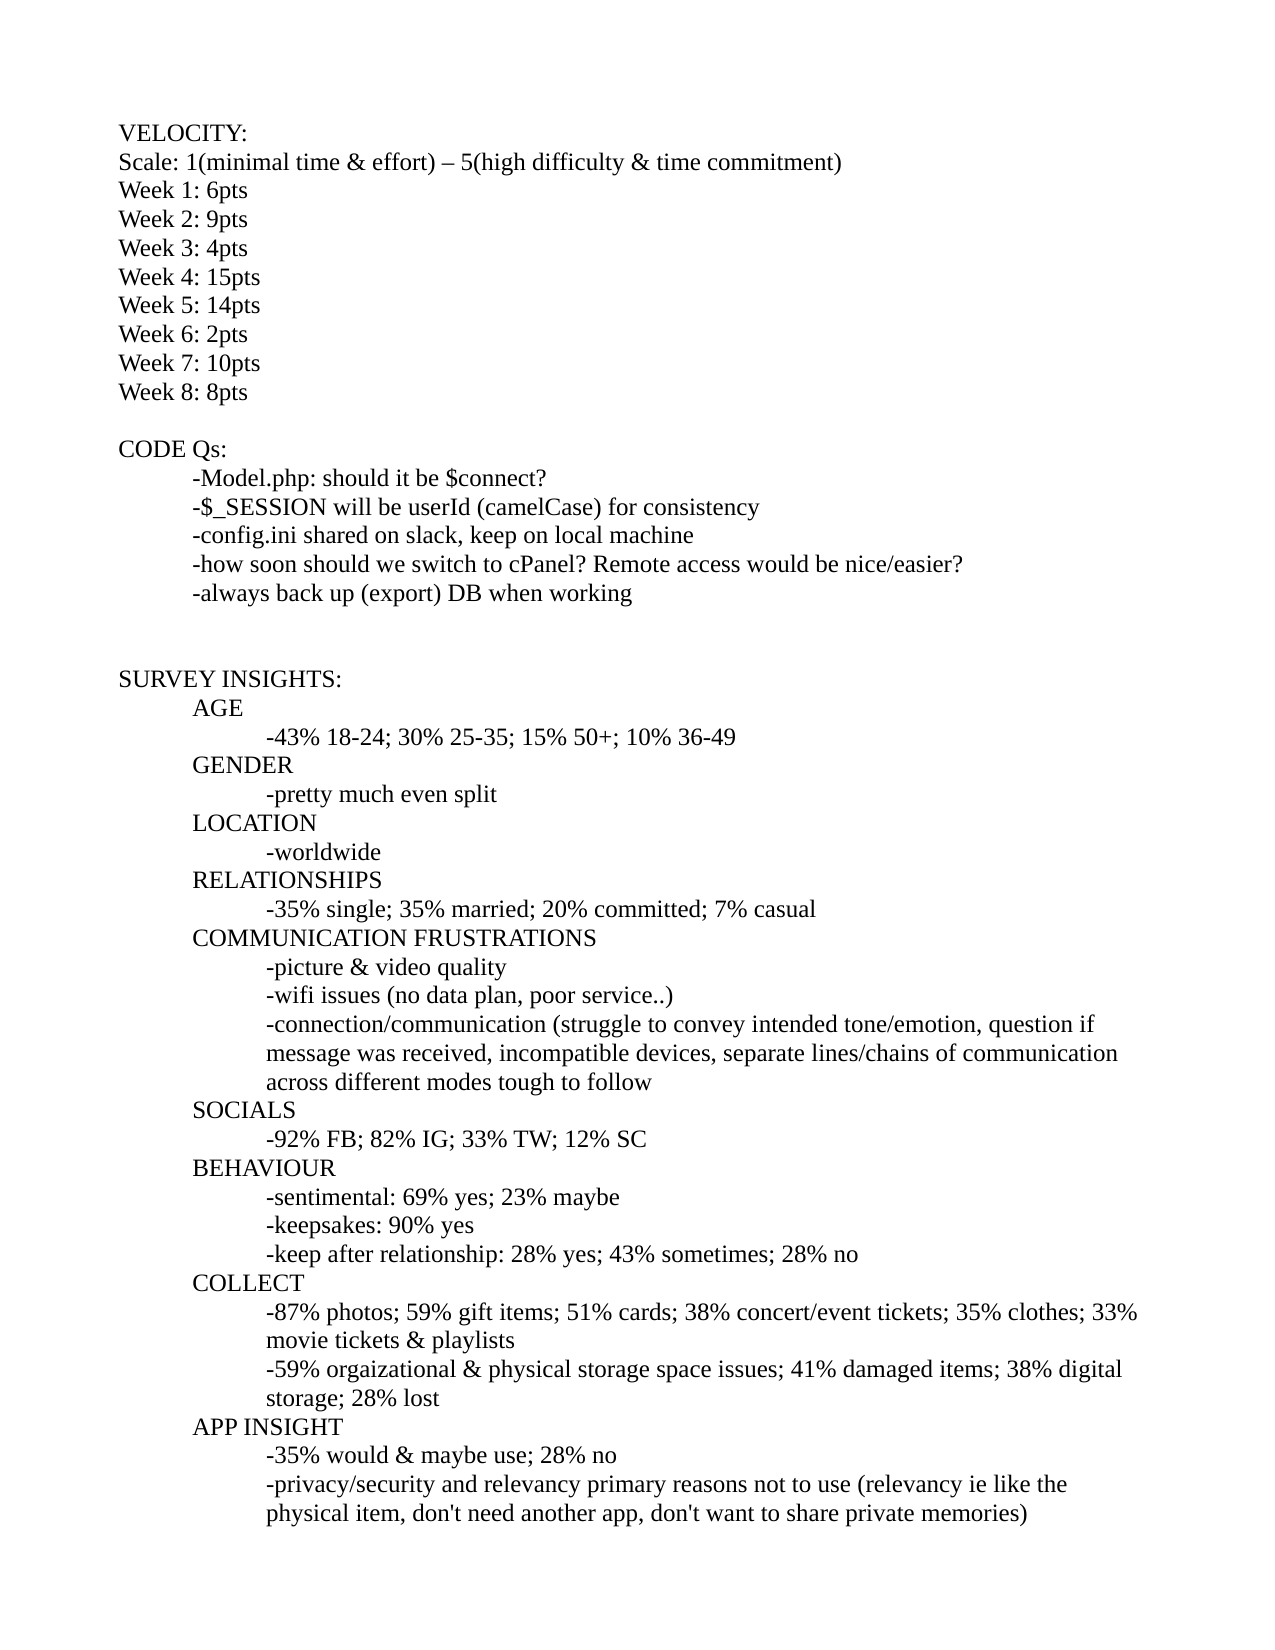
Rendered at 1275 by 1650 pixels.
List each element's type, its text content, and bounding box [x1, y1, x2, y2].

text APP INSIGHT [118, 1412, 1157, 1441]
text Week 4: 15pts [118, 262, 1157, 291]
text GENDER [118, 751, 1157, 779]
text -worldwide [118, 837, 1157, 866]
text COLLECT [118, 1268, 1157, 1297]
text Week 7: 10pts [118, 348, 1157, 377]
text -92% FB; 82% IG; 33% TW; 12% SC [118, 1124, 1157, 1153]
text BEHAVIOUR [118, 1153, 1157, 1182]
text -Model.php: should it be $connect? [118, 463, 1157, 492]
text -how soon should we switch to cPanel? Remote access would be nice/easier? [118, 549, 1157, 578]
text SOCIALS [118, 1096, 1157, 1124]
text -picture & video quality [118, 952, 1157, 981]
text AGE [118, 693, 1157, 722]
text CODE Qs: [118, 434, 1157, 463]
text -43% 18-24; 30% 25-35; 15% 50+; 10% 36-49 [118, 722, 1157, 751]
text -87% photos; 59% gift items; 51% cards; 38% concert/event tickets; 35% clothes; 33% movie tickets & playlists [118, 1297, 1157, 1354]
text LOCATION [118, 808, 1157, 837]
text -$_SESSION will be userId (camelCase) for consistency [118, 492, 1157, 521]
text Week 6: 2pts [118, 319, 1157, 348]
text RELATIONSHIPS [118, 866, 1157, 894]
text VELOCITY: [118, 118, 1157, 147]
text Scale: 1(minimal time & effort) – 5(high difficulty & time commitment) [118, 147, 1157, 176]
text -pretty much even split [118, 779, 1157, 808]
text SURVEY INSIGHTS: [118, 664, 1157, 693]
text -privacy/security and relevancy primary reasons not to use (relevancy ie like the physical item, don't need another app, don't want to share private memories) [118, 1469, 1157, 1527]
text -keepsakes: 90% yes [118, 1211, 1157, 1239]
text -config.ini shared on slack, keep on local machine [118, 521, 1157, 549]
text -59% orgaizational & physical storage space issues; 41% damaged items; 38% digital storage; 28% lost [118, 1354, 1157, 1412]
text -keep after relationship: 28% yes; 43% sometimes; 28% no [118, 1239, 1157, 1268]
text Week 1: 6pts [118, 176, 1157, 204]
text Week 8: 8pts [118, 377, 1157, 406]
text -35% would & maybe use; 28% no [118, 1441, 1157, 1469]
text Week 2: 9pts [118, 204, 1157, 233]
text -wifi issues (no data plan, poor service..) [118, 981, 1157, 1009]
text -connection/communication (struggle to convey intended tone/emotion, question if message was received, incompatible devices, separate lines/chains of communication across different modes tough to follow [118, 1009, 1157, 1096]
text Week 5: 14pts [118, 291, 1157, 319]
text -always back up (export) DB when working [118, 578, 1157, 607]
text -sentimental: 69% yes; 23% maybe [118, 1182, 1157, 1211]
text COMMUNICATION FRUSTRATIONS [118, 923, 1157, 952]
text Week 3: 4pts [118, 233, 1157, 262]
text -35% single; 35% married; 20% committed; 7% casual [118, 894, 1157, 923]
